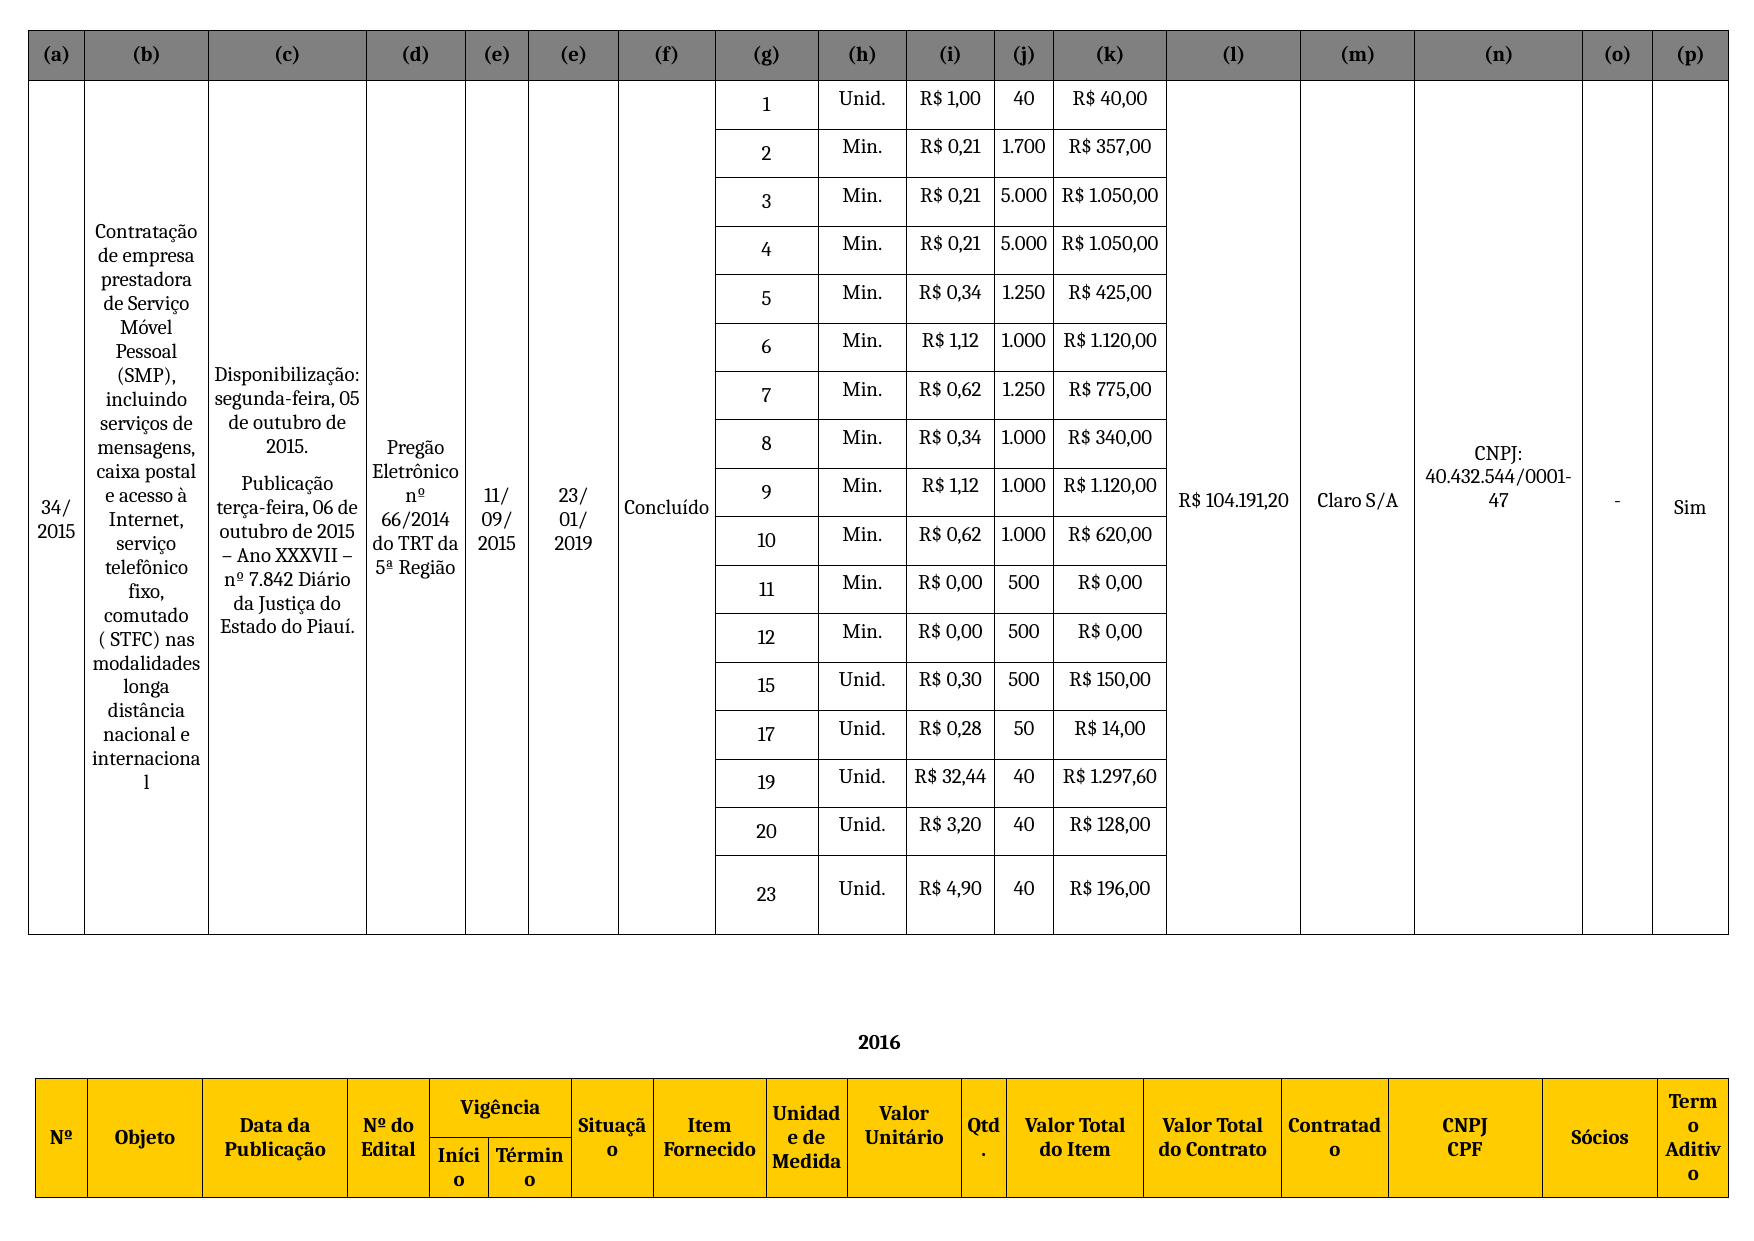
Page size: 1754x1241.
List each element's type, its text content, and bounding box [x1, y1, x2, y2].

table_cell Min. [819, 130, 906, 177]
table_cell R$ 14,00 [1054, 711, 1166, 758]
table_cell R$ 0,00 [1054, 566, 1166, 613]
table_cell (d) [367, 31, 465, 80]
table_cell Término [489, 1138, 571, 1197]
table_cell (e) [466, 31, 528, 80]
table_cell 1.000 [995, 420, 1053, 468]
table_cell 19 [716, 760, 818, 807]
table_header CNPJ CPF [1389, 1079, 1542, 1197]
table_cell R$ 620,00 [1054, 517, 1166, 565]
table_cell Unid. [819, 856, 906, 934]
table_cell Unid. [819, 663, 906, 710]
table_cell Início [430, 1138, 488, 1197]
table_cell R$ 0,34 [907, 420, 994, 468]
table_cell (b) [85, 31, 208, 80]
table_cell 2 [716, 130, 818, 177]
table_cell - [1583, 81, 1652, 934]
table_cell Sim [1653, 81, 1728, 934]
table_cell R$ 0,34 [907, 275, 994, 322]
table_cell 40 [995, 808, 1053, 855]
table_cell 5.000 [995, 178, 1053, 226]
table_cell R$ 0,62 [907, 372, 994, 419]
table_cell 20 [716, 808, 818, 855]
table_cell 23/ 01/ 2019 [529, 81, 618, 934]
table_cell 23 [716, 856, 818, 934]
table_cell Disponibilização: segunda-feira, 05 de outubro de 2015. Publicação terça-feira, 06 de outubro de 2015 – Ano XXXVII – nº 7.842 Diário da Justiça do Estado do Piauí. [209, 81, 366, 934]
table_cell 3 [716, 178, 818, 226]
table_cell R$ 0,62 [907, 517, 994, 565]
table_cell 5.000 [995, 227, 1053, 274]
table_cell Min. [819, 227, 906, 274]
table_cell R$ 357,00 [1054, 130, 1166, 177]
table_header Contratado [1282, 1079, 1388, 1197]
table_cell (g) [716, 31, 818, 80]
table_cell 17 [716, 711, 818, 758]
table_cell Concluído [619, 81, 715, 934]
table_cell R$ 1.050,00 [1054, 227, 1166, 274]
table_cell R$ 425,00 [1054, 275, 1166, 322]
table_cell R$ 1.050,00 [1054, 178, 1166, 226]
table_cell Min. [819, 517, 906, 565]
table_cell 1.700 [995, 130, 1053, 177]
table_cell R$ 775,00 [1054, 372, 1166, 419]
table_cell (o) [1583, 31, 1652, 80]
table_cell R$ 104.191,20 [1167, 81, 1300, 934]
table_header Unidade de Medida [767, 1079, 847, 1197]
table_cell (p) [1653, 31, 1728, 80]
table_cell Min. [819, 324, 906, 371]
table_cell 7 [716, 372, 818, 419]
table_cell Unid. [819, 808, 906, 855]
table_cell 11 [716, 566, 818, 613]
table_cell 1.250 [995, 275, 1053, 322]
table_cell Unid. [819, 81, 906, 129]
table_cell R$ 32,44 [907, 760, 994, 807]
table_header Item Fornecido [654, 1079, 766, 1197]
table_cell (h) [819, 31, 906, 80]
table_cell R$ 1.120,00 [1054, 324, 1166, 371]
table_cell Unid. [819, 760, 906, 807]
table_cell Min. [819, 275, 906, 322]
table_cell 1 [716, 81, 818, 129]
table_cell Min. [819, 420, 906, 468]
table_cell 40 [995, 856, 1053, 934]
table_cell 1.000 [995, 469, 1053, 516]
table_cell R$ 4,90 [907, 856, 994, 934]
table_cell R$ 150,00 [1054, 663, 1166, 710]
table_cell (i) [907, 31, 994, 80]
table_cell 1.000 [995, 517, 1053, 565]
table_cell R$ 340,00 [1054, 420, 1166, 468]
table_cell (c) [209, 31, 366, 80]
table_cell 500 [995, 614, 1053, 662]
table_header Nº do Edital [348, 1079, 429, 1197]
table_header Valor Total do Item [1007, 1079, 1143, 1197]
table_cell 500 [995, 663, 1053, 710]
table_cell R$ 0,00 [907, 566, 994, 613]
table_cell (f) [619, 31, 715, 80]
table_header Objeto [88, 1079, 202, 1197]
table_cell R$ 40,00 [1054, 81, 1166, 129]
table_cell R$ 0,30 [907, 663, 994, 710]
table_cell Unid. [819, 711, 906, 758]
table_header Termo Aditivo [1658, 1079, 1728, 1197]
table_cell R$ 1,12 [907, 469, 994, 516]
table_cell 9 [716, 469, 818, 516]
table_cell 34/ 2015 [29, 81, 84, 934]
table_header Situação [572, 1079, 653, 1197]
table_cell 8 [716, 420, 818, 468]
table_cell R$ 196,00 [1054, 856, 1166, 934]
table_cell Min. [819, 566, 906, 613]
table_cell 5 [716, 275, 818, 322]
text 2016 [29, 1030, 1729, 1054]
table_cell Min. [819, 178, 906, 226]
table_cell 6 [716, 324, 818, 371]
table_header Valor Unitário [848, 1079, 961, 1197]
table_cell (l) [1167, 31, 1300, 80]
table_cell (n) [1415, 31, 1582, 80]
table_cell Min. [819, 372, 906, 419]
table_cell 40 [995, 81, 1053, 129]
table_cell R$ 0,21 [907, 130, 994, 177]
table_cell (m) [1301, 31, 1414, 80]
table_header Sócios [1543, 1079, 1657, 1197]
table_header Vigência [430, 1079, 571, 1137]
table_cell R$ 1.120,00 [1054, 469, 1166, 516]
table_header Qtd. [962, 1079, 1006, 1197]
table_cell Claro S/A [1301, 81, 1414, 934]
table_cell 15 [716, 663, 818, 710]
table_cell 4 [716, 227, 818, 274]
table_cell 11/ 09/ 2015 [466, 81, 528, 934]
table_cell R$ 0,00 [1054, 614, 1166, 662]
table_cell (j) [995, 31, 1053, 80]
table_cell 500 [995, 566, 1053, 613]
table_cell (k) [1054, 31, 1166, 80]
table_header Nº [36, 1079, 87, 1197]
table_header Valor Total do Contrato [1144, 1079, 1281, 1197]
table_cell Contratação de empresa prestadora de Serviço Móvel Pessoal (SMP), incluindo serviços de mensagens, caixa postal e acesso à Internet, serviço telefônico fixo, comutado ( STFC) nas modalidades longa distância nacional e internacional [85, 81, 208, 934]
table_cell Min. [819, 614, 906, 662]
table_cell R$ 3,20 [907, 808, 994, 855]
table_cell R$ 1.297,60 [1054, 760, 1166, 807]
table_cell 40 [995, 760, 1053, 807]
table_cell R$ 0,21 [907, 227, 994, 274]
table_cell 12 [716, 614, 818, 662]
table_cell R$ 0,00 [907, 614, 994, 662]
table_cell 50 [995, 711, 1053, 758]
table_cell CNPJ: 40.432.544/0001-47 [1415, 81, 1582, 934]
table_cell 1.000 [995, 324, 1053, 371]
table_header Data da Publicação [203, 1079, 347, 1197]
table_cell R$ 128,00 [1054, 808, 1166, 855]
table_cell 10 [716, 517, 818, 565]
table_cell R$ 0,28 [907, 711, 994, 758]
table_cell (e) [529, 31, 618, 80]
table_cell R$ 0,21 [907, 178, 994, 226]
table_cell (a) [29, 31, 84, 80]
table_cell Min. [819, 469, 906, 516]
table_cell R$ 1,00 [907, 81, 994, 129]
table_cell 1.250 [995, 372, 1053, 419]
table_cell Pregão Eletrônico nº 66/2014 do TRT da 5ª Região [367, 81, 465, 934]
table_cell R$ 1,12 [907, 324, 994, 371]
